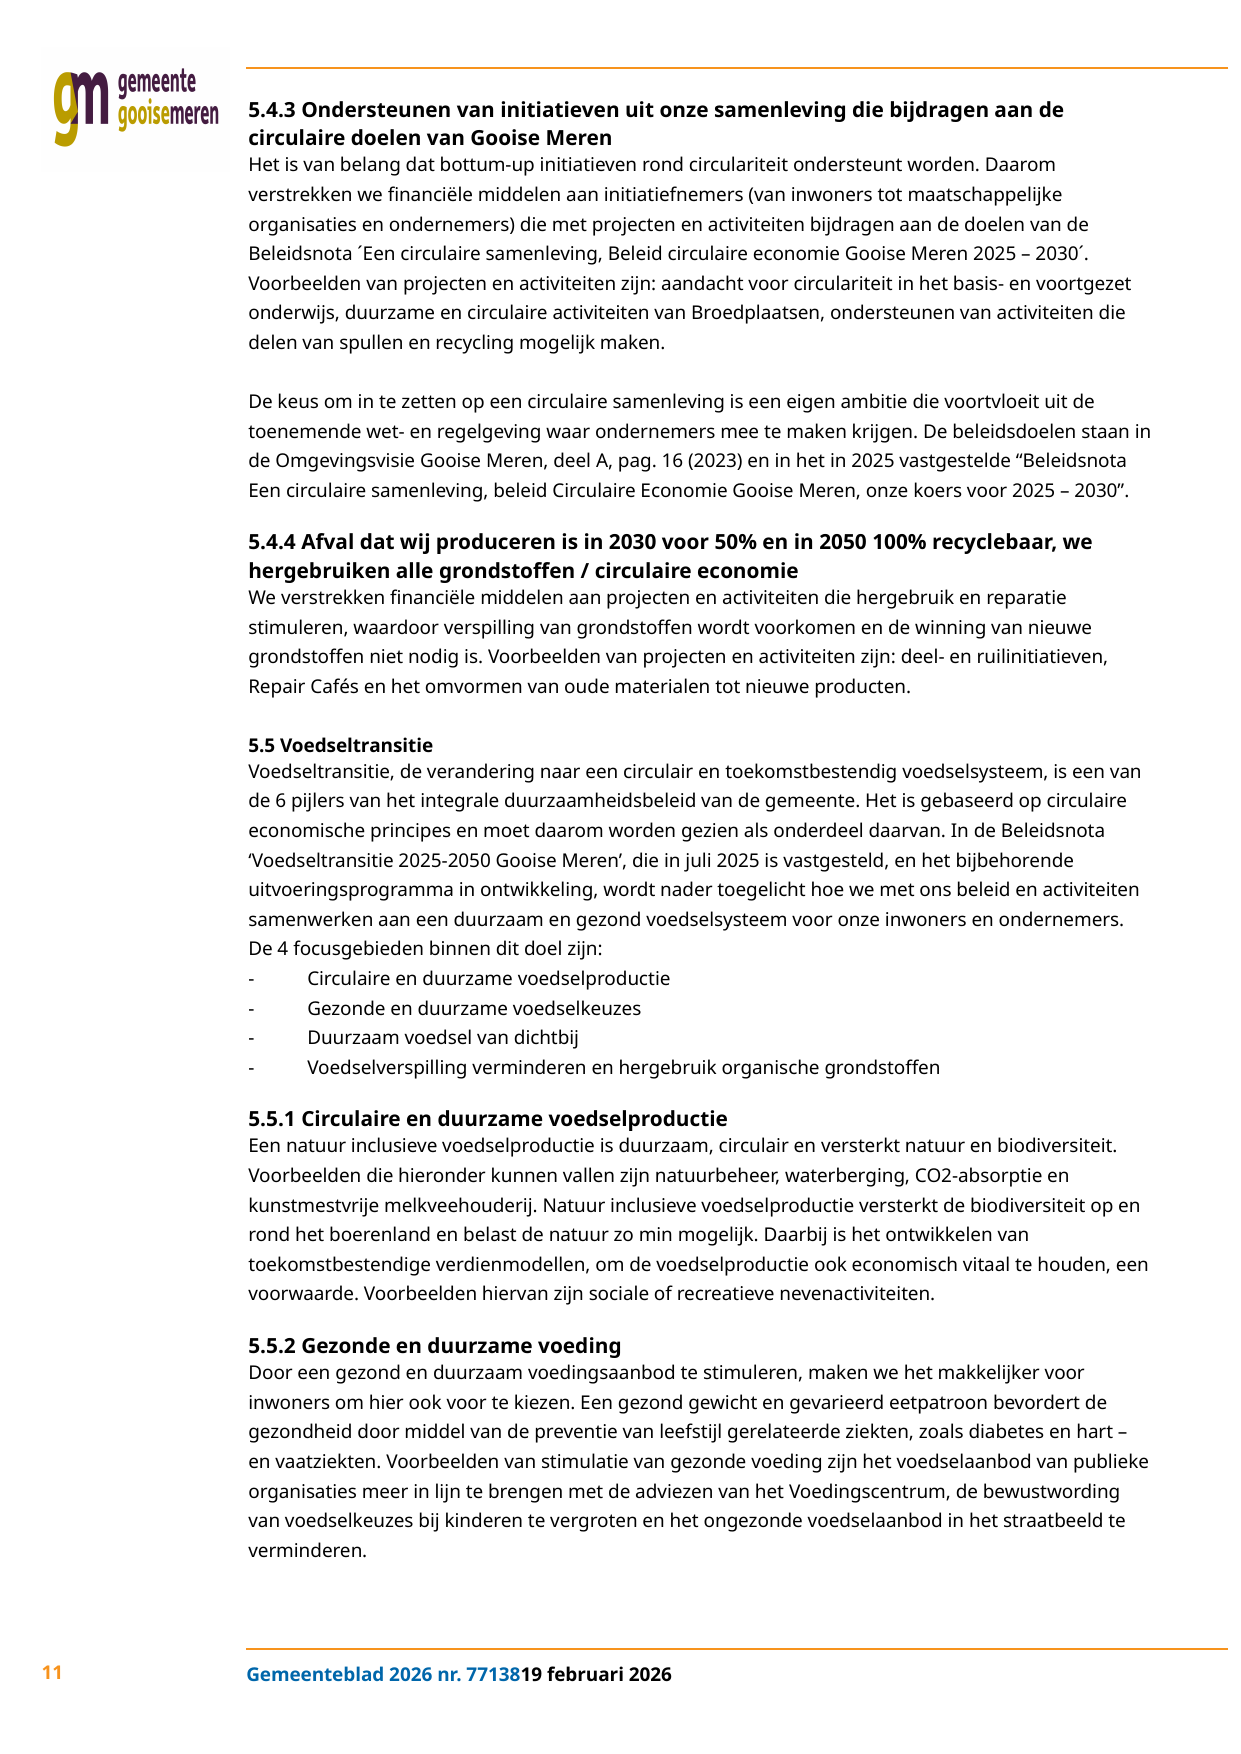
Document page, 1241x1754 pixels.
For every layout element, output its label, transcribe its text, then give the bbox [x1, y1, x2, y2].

text 5.5.1 Circulaire en duurzame voedselproductie [248, 1104, 1152, 1133]
text Een natuur inclusieve voedselproductie is duurzaam, circulair en versterkt natuur en biodiversiteit. Voorbeelden die hieronder kunnen vallen zijn natuurbeheer, waterberging, CO2-absorptie en kunstmestvrije melkveehouderij. Natuur inclusieve voedselproductie versterkt de biodiversiteit op en rond het boerenland en belast de natuur zo min mogelijk. Daarbij is het ontwikkelen van toekomstbestendige verdienmodellen, om de voedselproductie ook economisch vitaal te houden, een voorwaarde. Voorbeelden hiervan zijn sociale of recreatieve nevenactiviteiten. [248, 1133, 1152, 1306]
text Voedseltransitie, de verandering naar een circulair en toekomstbestendig voedselsysteem, is een van de 6 pijlers van het integrale duurzaamheidsbeleid van de gemeente. Het is gebaseerd op circulaire economische principes en moet daarom worden gezien als onderdeel daarvan. In de Beleidsnota ‘Voedseltransitie 2025-2050 Gooise Meren’, die in juli 2025 is vastgesteld, en het bijbehorende uitvoeringsprogramma in ontwikkeling, wordt nader toegelicht hoe we met ons beleid en activiteiten samenwerken aan een duurzaam en gezond voedselsysteem voor onze inwoners en ondernemers. [248, 758, 1152, 932]
text 5.5 Voedseltransitie [248, 732, 1152, 758]
text 5.4.3 Ondersteunen van initiatieven uit onze samenleving die bijdragen aan de circulaire doelen van Gooise Meren [248, 95, 1152, 152]
text Het is van belang dat bottum-up initiatieven rond circulariteit ondersteunt worden. Daarom verstrekken we financiële middelen aan initiatiefnemers (van inwoners tot maatschappelijke organisaties en ondernemers) die met projecten en activiteiten bijdragen aan de doelen van de Beleidsnota ´Een circulaire samenleving, Beleid circulaire economie Gooise Meren 2025 – 2030´. Voorbeelden van projecten en activiteiten zijn: aandacht voor circulariteit in het basis- en voortgezet onderwijs, duurzame en circulaire activiteiten van Broedplaatsen, ondersteunen van activiteiten die delen van spullen en recycling mogelijk maken. [248, 152, 1152, 355]
picture [41, 47, 231, 172]
list Voedselverspilling verminderen en hergebruik organische grondstoffen [248, 1054, 1152, 1079]
text Door een gezond en duurzaam voedingsaanbod te stimuleren, maken we het makkelijker voor inwoners om hier ook voor te kiezen. Een gezond gewicht en gevarieerd eetpatroon bevordert de gezondheid door middel van de preventie van leefstijl gerelateerde ziekten, zoals diabetes en hart – en vaatziekten. Voorbeelden van stimulatie van gezonde voeding zijn het voedselaanbod van publieke organisaties meer in lijn te brengen met de adviezen van het Voedingscentrum, de bewustwording van voedselkeuzes bij kinderen te vergroten en het ongezonde voedselaanbod in het straatbeeld te verminderen. [248, 1359, 1152, 1563]
list Duurzaam voedsel van dichtbij [248, 1024, 1152, 1050]
text We verstrekken financiële middelen aan projecten en activiteiten die hergebruik en reparatie stimuleren, waardoor verspilling van grondstoffen wordt voorkomen en de winning van nieuwe grondstoffen niet nodig is. Voorbeelden van projecten en activiteiten zijn: deel- en ruilinitiatieven, Repair Cafés en het omvormen van oude materialen tot nieuwe producten. [248, 584, 1152, 699]
list Circulaire en duurzame voedselproductie [248, 965, 1152, 991]
text 5.5.2 Gezonde en duurzame voeding [248, 1331, 1152, 1359]
text De 4 focusgebieden binnen dit doel zijn: [248, 936, 1152, 961]
list Gezonde en duurzame voedselkeuzes [248, 995, 1152, 1020]
text 5.4.4 Afval dat wij produceren is in 2030 voor 50% en in 2050 100% recyclebaar, we hergebruiken alle grondstoffen / circulaire economie [248, 527, 1152, 584]
text De keus om in te zetten op een circulaire samenleving is een eigen ambitie die voortvloeit uit de toenemende wet- en regelgeving waar ondernemers mee te maken krijgen. De beleidsdoelen staan in de Omgevingsvisie Gooise Meren, deel A, pag. 16 (2023) en in het in 2025 vastgestelde “Beleidsnota Een circulaire samenleving, beleid Circulaire Economie Gooise Meren, onze koers voor 2025 – 2030”. [248, 388, 1152, 503]
